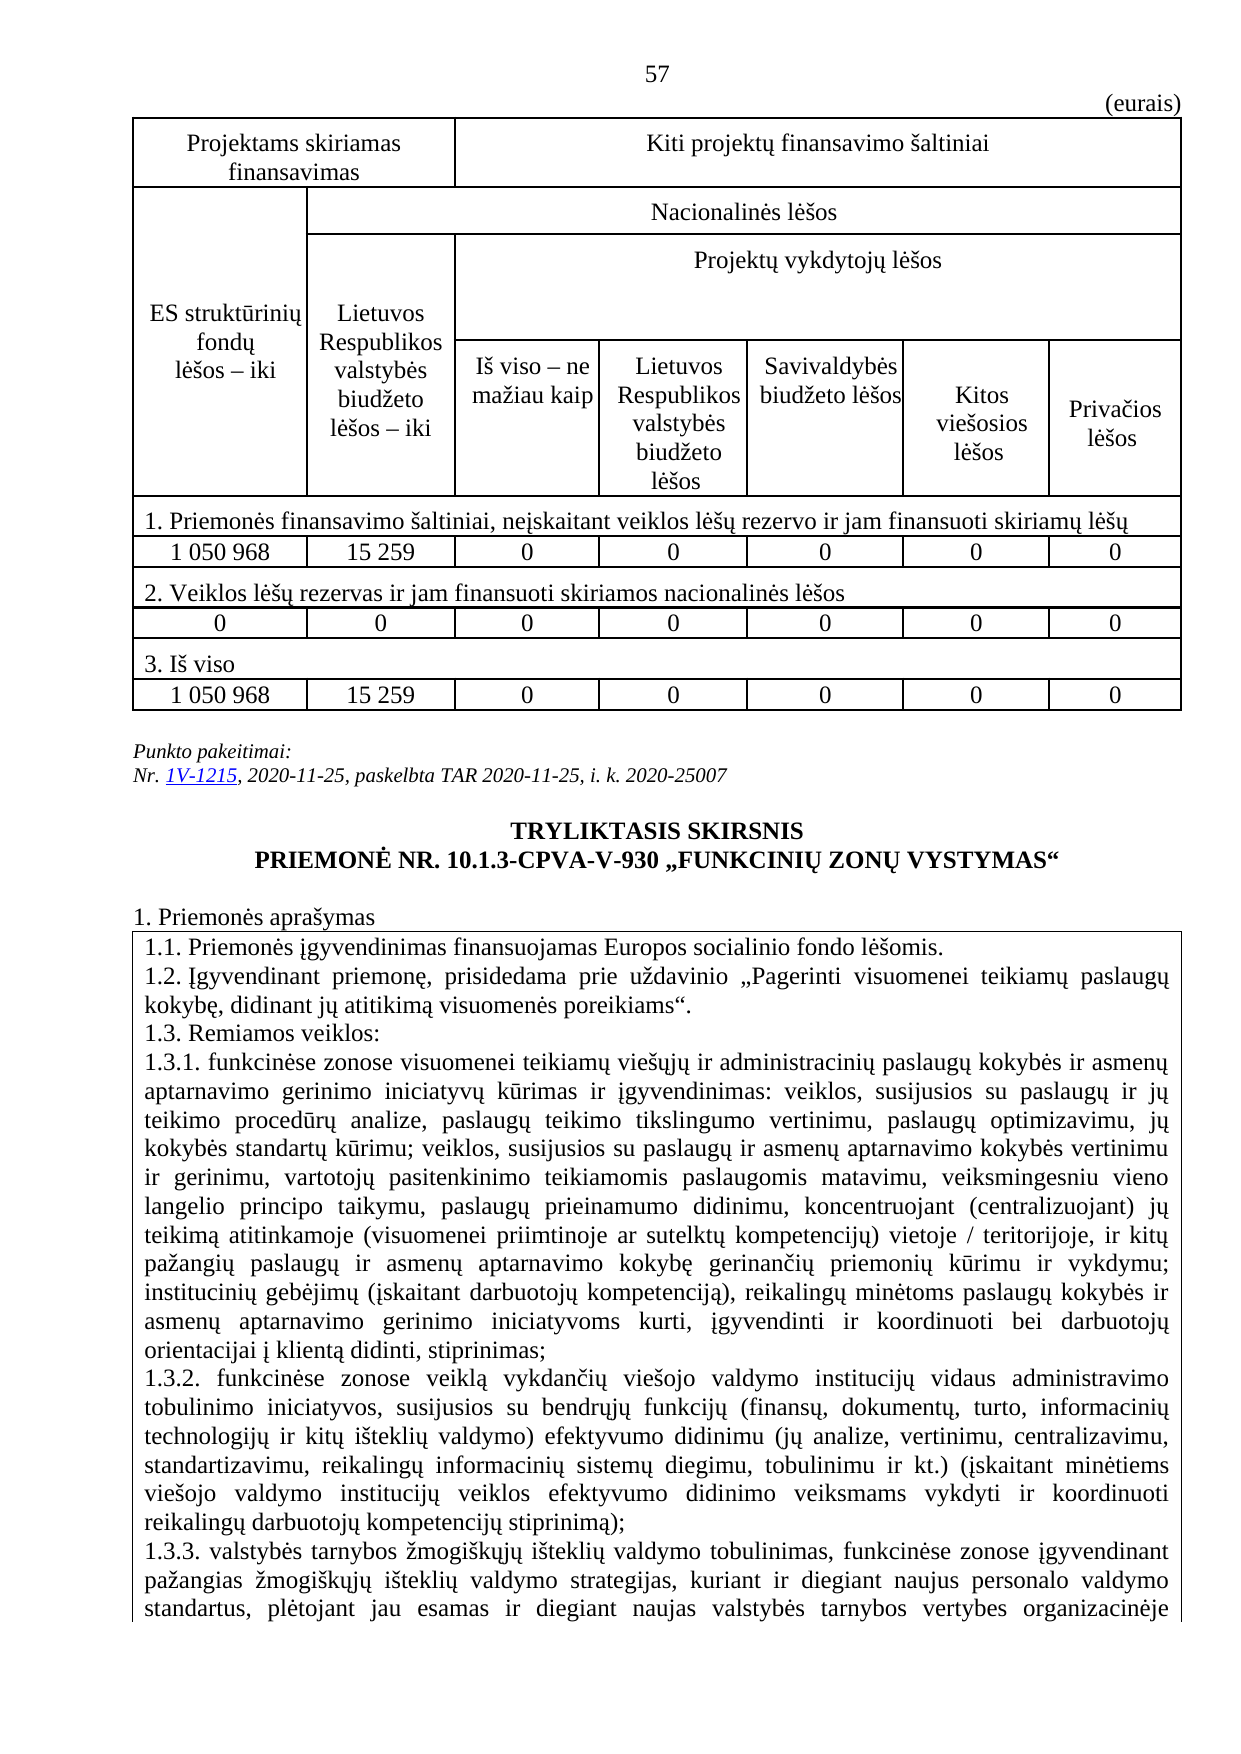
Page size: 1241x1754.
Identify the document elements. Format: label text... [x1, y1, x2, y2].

table_cell Savivaldybės biudžeto lėšos [748, 341, 902, 495]
table_cell Projektų vykdytojų lėšos [456, 235, 1180, 339]
table_cell 15 259 [308, 537, 454, 566]
table_cell 15 259 [308, 680, 454, 708]
table_header Projektams skiriamas finansavimas [134, 119, 454, 186]
table_cell 0 [1050, 537, 1180, 566]
table_cell 0 [600, 609, 746, 637]
table_cell 1 050 968 [134, 537, 306, 566]
table_cell 0 [456, 537, 598, 566]
table_cell 3. Iš viso [134, 639, 1180, 678]
table_cell 0 [456, 680, 598, 708]
table_cell 0 [748, 680, 902, 708]
table_cell Privačios lėšos [1050, 341, 1180, 495]
table_cell 0 [1050, 609, 1180, 637]
table_cell 1.2. Įgyvendinant priemonę, prisidedama prie uždavinio „Pagerinti visuomenei teikiamų paslaugų kokybę, didinant jų atitikimą visuomenės poreikiams“. [133, 961, 1181, 1018]
table_header 1.1. Priemonės įgyvendinimas finansuojamas Europos socialinio fondo lėšomis. [133, 932, 1181, 961]
table_cell 0 [904, 537, 1048, 566]
text (eurais) [133, 88, 1181, 117]
table_cell Kitos viešosios lėšos [904, 341, 1048, 495]
text Punkto pakeitimai: [133, 739, 1181, 763]
table_cell 1. Priemonės finansavimo šaltiniai, neįskaitant veiklos lėšų rezervo ir jam finansuoti skiriamų lėšų [134, 497, 1180, 535]
table_cell 0 [600, 537, 746, 566]
table_cell 0 [600, 680, 746, 708]
table_cell 0 [134, 609, 306, 637]
table_cell 0 [456, 609, 598, 637]
table_cell ES struktūrinių fondų lėšos – iki [134, 188, 306, 495]
table_cell 0 [748, 537, 902, 566]
table_cell Iš viso – ne mažiau kaip [456, 341, 598, 495]
table_cell 2. Veiklos lėšų rezervas ir jam finansuoti skiriamos nacionalinės lėšos [134, 568, 1180, 606]
table_header Kiti projektų finansavimo šaltiniai [456, 119, 1180, 186]
table_cell 1 050 968 [134, 680, 306, 708]
table_cell 1.3. Remiamos veiklos: 1.3.1. funkcinėse zonose visuomenei teikiamų viešųjų ir administracinių paslaugų kokybės ir asmenų aptarnavimo gerinimo iniciatyvų kūrimas ir įgyvendinimas: veiklos, susijusios su paslaugų ir jų teikimo procedūrų analize, paslaugų teikimo tikslingumo vertinimu, paslaugų optimizavimu, jų kokybės standartų kūrimu; veiklos, susijusios su paslaugų ir asmenų aptarnavimo kokybės vertinimu ir gerinimu, vartotojų pasitenkinimo teikiamomis paslaugomis matavimu, veiksmingesniu vieno langelio principo taikymu, paslaugų prieinamumo didinimu, koncentruojant (centralizuojant) jų teikimą atitinkamoje (visuomenei priimtinoje ar sutelktų kompetencijų) vietoje / teritorijoje, ir kitų pažangių paslaugų ir asmenų aptarnavimo kokybę gerinančių priemonių kūrimu ir vykdymu; institucinių gebėjimų (įskaitant darbuotojų kompetenciją), reikalingų minėtoms paslaugų kokybės ir asmenų aptarnavimo gerinimo iniciatyvoms kurti, įgyvendinti ir koordinuoti bei darbuotojų orientacijai į klientą didinti, stiprinimas; 1.3.2. funkcinėse zonose veiklą vykdančių viešojo valdymo institucijų vidaus administravimo tobulinimo iniciatyvos, susijusios su bendrųjų funkcijų (finansų, dokumentų, turto, informacinių technologijų ir kitų išteklių valdymo) efektyvumo didinimu (jų analize, vertinimu, centralizavimu, standartizavimu, reikalingų informacinių sistemų diegimu, tobulinimu ir kt.) (įskaitant minėtiems viešojo valdymo institucijų veiklos efektyvumo didinimo veiksmams vykdyti ir koordinuoti reikalingų darbuotojų kompetencijų stiprinimą); 1.3.3. valstybės tarnybos žmogiškųjų išteklių valdymo tobulinimas, funkcinėse zonose įgyvendinant pažangias žmogiškųjų išteklių valdymo strategijas, kuriant ir diegiant naujus personalo valdymo standartus, plėtojant jau esamas ir diegiant naujas valstybės tarnybos vertybes organizacinėje [133, 1019, 1181, 1622]
table_cell 0 [748, 609, 902, 637]
text 1. Priemonės aprašymas [133, 902, 1181, 931]
table_cell 0 [1050, 680, 1180, 708]
text PRIEMONĖ NR. 10.1.3-CPVA-V-930 „FUNKCINIŲ ZONŲ VYSTYMAS“ [133, 845, 1181, 874]
text Nr. 1V-1215, 2020-11-25, paskelbta TAR 2020-11-25, i. k. 2020-25007 [133, 763, 1181, 787]
table_cell 0 [904, 680, 1048, 708]
table_cell Lietuvos Respublikos valstybės biudžeto lėšos [600, 341, 746, 495]
table_cell 0 [904, 609, 1048, 637]
text TRYLIKTASIS SKIRSNIS [133, 816, 1181, 845]
table_cell Nacionalinės lėšos [308, 188, 1180, 233]
table_cell Lietuvos Respublikos valstybės biudžeto lėšos – iki [308, 235, 454, 495]
table_cell 0 [308, 609, 454, 637]
